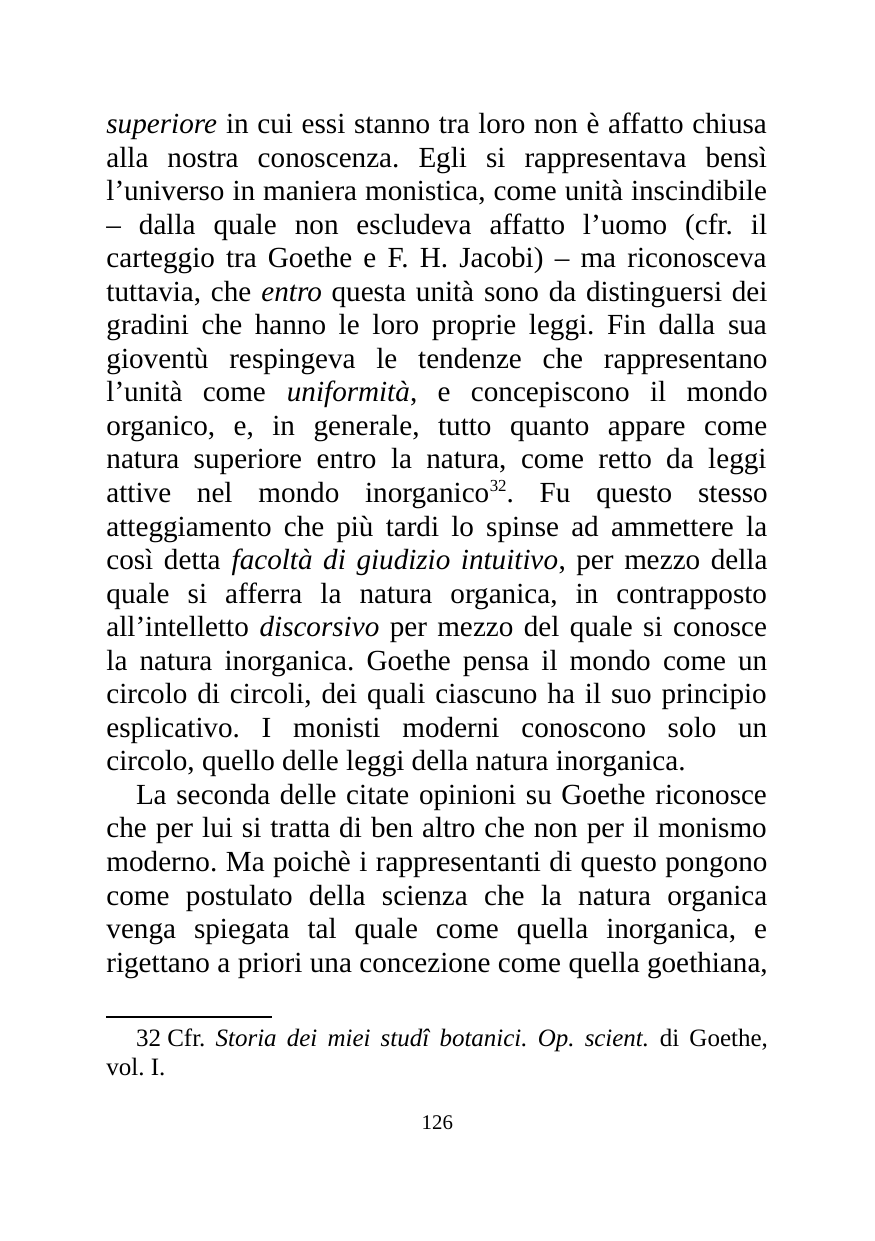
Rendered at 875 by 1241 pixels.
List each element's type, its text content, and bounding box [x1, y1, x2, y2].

text La seconda delle citate opinioni su Goethe riconosce che per lui si tratta di ben altro che non per il monismo moderno. Ma poichè i rappresentanti di questo pongono come postulato della scienza che la natura organica venga spiegata tal quale come quella inorganica, e rigettano a priori una concezione come quella goethiana, [106, 777, 768, 978]
text superiore in cui essi stanno tra loro non è affatto chiusa alla nostra conoscenza. Egli si rappresentava bensì l’universo in maniera monistica, come unità inscindibile – dalla quale non escludeva affatto l’uomo (cfr. il carteggio tra Goethe e F. H. Jacobi) – ma riconosceva tuttavia, che entro questa unità sono da distinguersi dei gradini che hanno le loro proprie leggi. Fin dalla sua gioventù respingeva le tendenze che rappresentano l’unità come uniformità, e concepiscono il mondo organico, e, in generale, tutto quanto appare come natura superiore entro la natura, come retto da leggi attive nel mondo inorganico. Fu questo stesso atteggiamento che più tardi lo spinse ad ammettere la così detta facoltà di giudizio intuitivo, per mezzo della quale si afferra la natura organica, in contrapposto all’intelletto discorsivo per mezzo del quale si conosce la natura inorganica. Goethe pensa il mondo come un circolo di circoli, dei quali ciascuno ha il suo principio esplicativo. I monisti moderni conoscono solo un circolo, quello delle leggi della natura inorganica. [106, 106, 768, 777]
text Cfr. Storia dei miei studî botanici. Op. scient. di Goethe, vol. I. [106, 1023, 768, 1080]
